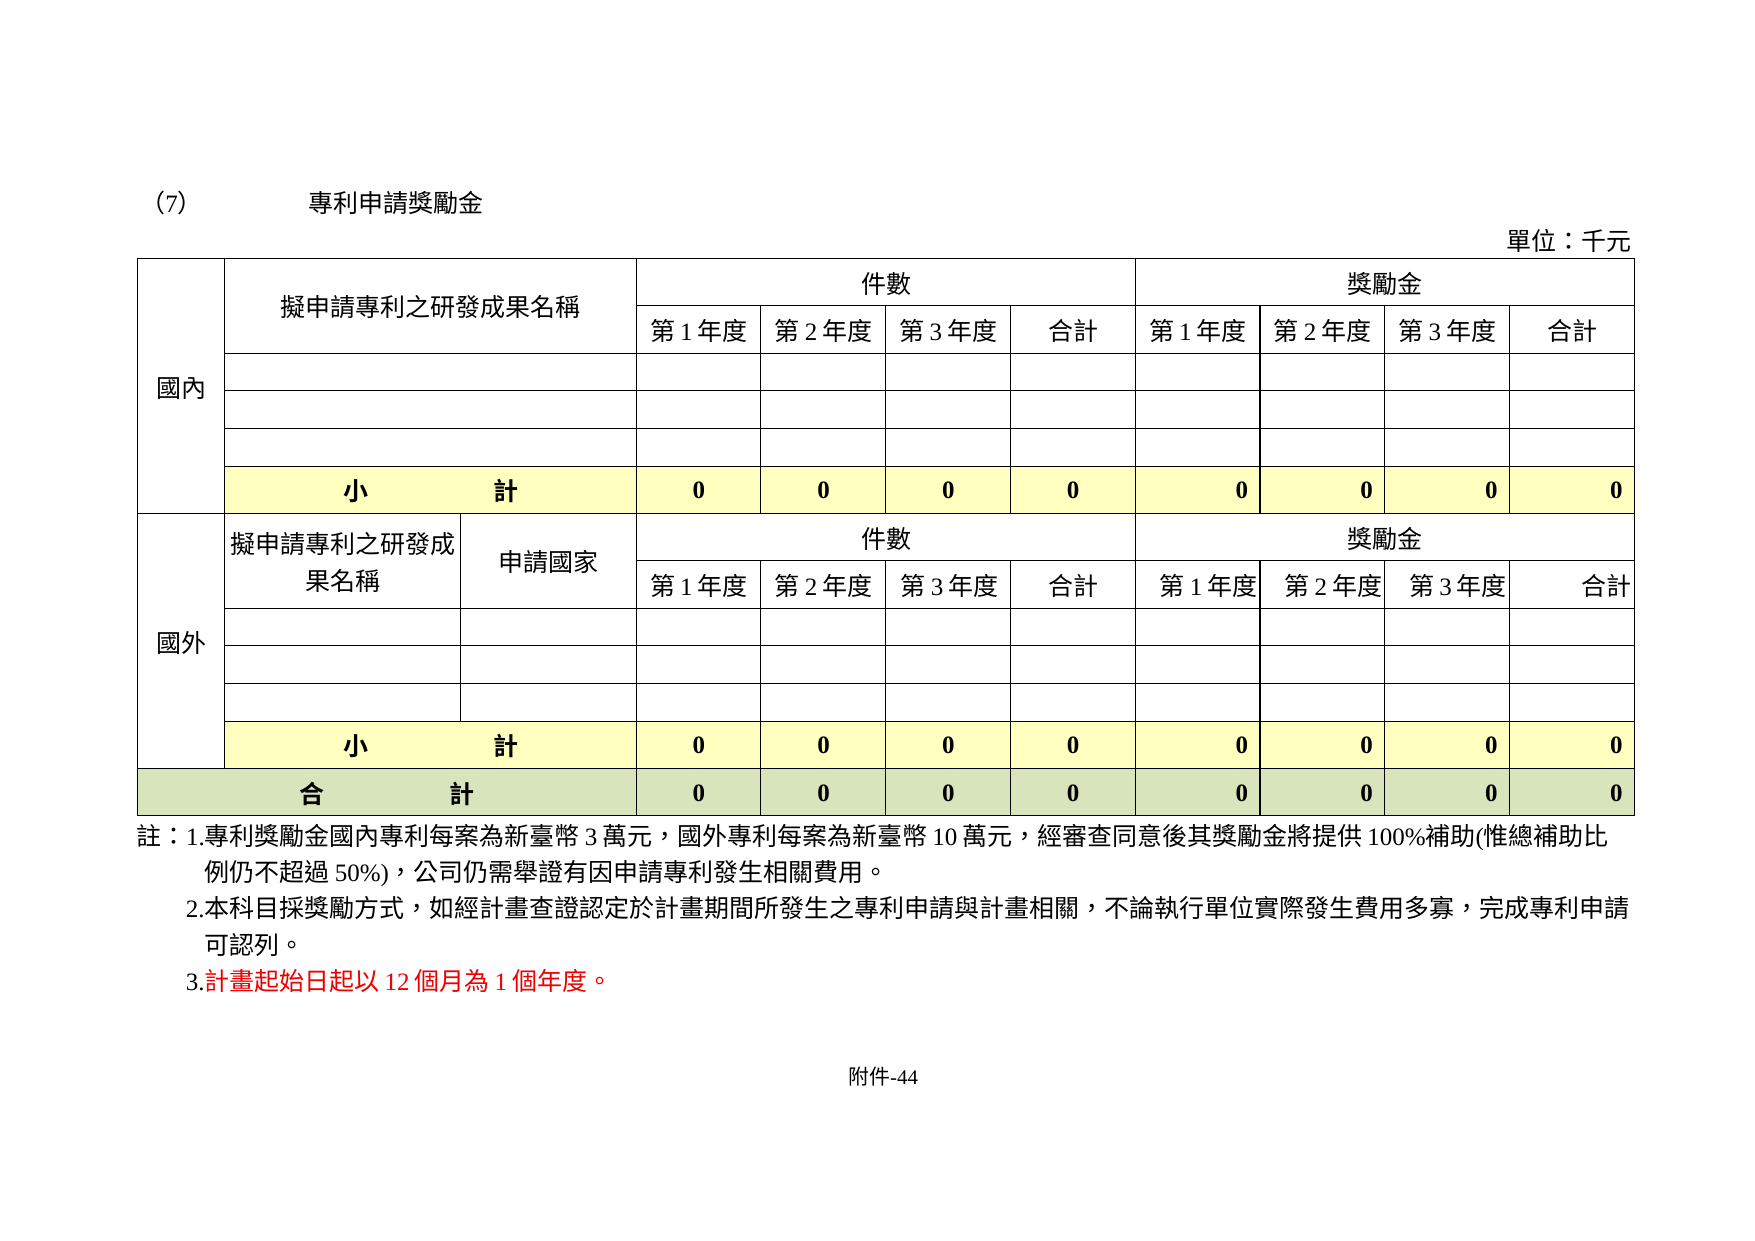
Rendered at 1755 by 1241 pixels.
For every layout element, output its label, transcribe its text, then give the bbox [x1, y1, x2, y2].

table_cell [1510, 684, 1634, 721]
table_cell [461, 609, 636, 645]
table_cell 第1年度 [1136, 561, 1259, 608]
table_cell 0 [637, 769, 760, 815]
table_cell [1385, 609, 1509, 645]
table_cell [1011, 609, 1135, 645]
table_cell 國內 [138, 259, 224, 513]
table_cell [637, 684, 760, 721]
table_cell 0 [761, 467, 885, 513]
table_cell [1261, 609, 1384, 645]
table_cell 小 計 [225, 467, 636, 513]
table_cell 獎勵金 [1136, 259, 1634, 305]
table_cell 0 [1011, 467, 1135, 513]
table_cell 申請國家 [461, 514, 636, 608]
table_cell 0 [1261, 769, 1384, 815]
table_cell [1510, 429, 1634, 466]
table_cell 合計 [1011, 306, 1135, 353]
table_cell 小 計 [225, 722, 636, 768]
table_cell 0 [1136, 769, 1259, 815]
text 2.本科目採獎勵方式，如經計畫查證認定於計畫期間所發生之專利申請與計畫相關，不論執行單位實際發生費用多寡，完成專利申請可認列。 [186, 889, 1630, 961]
table_cell 合計 [1510, 561, 1634, 608]
table_cell 第2年度 [761, 561, 885, 608]
table_cell 0 [1385, 467, 1509, 513]
table_cell [1011, 354, 1135, 390]
table_cell 合計 [1510, 306, 1634, 353]
table_cell [225, 391, 636, 428]
table_cell [1136, 354, 1259, 390]
table_cell 獎勵金 [1136, 514, 1634, 560]
table_cell [637, 609, 760, 645]
table_header 專利申請獎勵金 [137, 179, 1634, 220]
table_cell [1136, 646, 1259, 683]
table_cell 0 [1261, 722, 1384, 768]
table_cell 第2年度 [1261, 561, 1384, 608]
table_cell 0 [1136, 722, 1259, 768]
table_cell [1385, 354, 1509, 390]
table_cell [1385, 646, 1509, 683]
table_cell [1011, 429, 1135, 466]
table_cell 0 [1385, 769, 1509, 815]
table_cell 0 [1510, 769, 1634, 815]
table_cell 0 [1510, 722, 1634, 768]
table_cell [1385, 391, 1509, 428]
table_cell 0 [637, 722, 760, 768]
table_cell 0 [1385, 722, 1509, 768]
table_cell [225, 646, 460, 683]
table_cell 第3年度 [886, 561, 1010, 608]
table_cell 0 [1011, 722, 1135, 768]
table_cell 第2年度 [761, 306, 885, 353]
table_cell [1510, 646, 1634, 683]
table_cell [225, 429, 636, 466]
table_cell [761, 429, 885, 466]
text 註：1.專利獎勵金國內專利每案為新臺幣3萬元，國外專利每案為新臺幣10萬元，經審查同意後其獎勵金將提供100%補助(惟總補助比例仍不超過50%)，公司仍需舉證有因申請專利發生相關費用。 [136, 816, 1630, 889]
table_cell 第1年度 [1136, 306, 1259, 353]
table_cell 0 [886, 722, 1010, 768]
table_cell [761, 646, 885, 683]
table_cell [1136, 609, 1259, 645]
table_cell [1011, 646, 1135, 683]
table_cell [1385, 429, 1509, 466]
table_cell [225, 684, 460, 721]
table_cell 0 [886, 467, 1010, 513]
table_cell [761, 609, 885, 645]
table_cell 擬申請專利之研發成果名稱 [225, 514, 460, 608]
table_cell 第3年度 [886, 306, 1010, 353]
table_cell [225, 609, 460, 645]
table_cell [461, 684, 636, 721]
table_cell [761, 354, 885, 390]
table_cell [1261, 646, 1384, 683]
table_cell 件數 [637, 259, 1135, 305]
table_cell 第2年度 [1261, 306, 1384, 353]
table_cell [1385, 684, 1509, 721]
table_cell 合 計 [138, 769, 636, 815]
table_cell [1011, 391, 1135, 428]
table_cell [225, 354, 636, 390]
table_cell [1261, 429, 1384, 466]
table_cell 件數 [637, 514, 1135, 560]
table_cell 合計 [1011, 561, 1135, 608]
table_cell 0 [886, 769, 1010, 815]
table_cell [1261, 684, 1384, 721]
table_cell [761, 391, 885, 428]
table_cell 0 [1261, 467, 1384, 513]
table_cell 擬申請專利之研發成果名稱 [225, 259, 636, 353]
table_cell [1136, 429, 1259, 466]
table_cell [1136, 684, 1259, 721]
table_cell 第3年度 [1385, 306, 1509, 353]
table_cell [637, 354, 760, 390]
table_cell [461, 646, 636, 683]
table_cell [886, 684, 1010, 721]
table_cell [1011, 684, 1135, 721]
table_cell [886, 646, 1010, 683]
text 3.計畫起始日起以12個月為1個年度。 [186, 961, 1630, 998]
table_cell 第1年度 [637, 306, 760, 353]
table_cell 第1年度 [637, 561, 760, 608]
table_cell [1136, 391, 1259, 428]
table_cell 第3年度 [1385, 561, 1509, 608]
table_cell 單位：千元 [137, 220, 1634, 258]
table_cell 國外 [138, 514, 224, 768]
table_cell 0 [1510, 467, 1634, 513]
table_cell 0 [761, 769, 885, 815]
table_cell 0 [1011, 769, 1135, 815]
table_cell [1510, 609, 1634, 645]
table_cell [886, 429, 1010, 466]
table_cell [637, 429, 760, 466]
table_cell 0 [1136, 467, 1259, 513]
table_cell [1510, 354, 1634, 390]
table_cell [886, 391, 1010, 428]
table_cell [1261, 354, 1384, 390]
table_cell [1261, 391, 1384, 428]
table_cell [886, 354, 1010, 390]
table_cell 0 [761, 722, 885, 768]
table_cell 0 [637, 467, 760, 513]
table_cell [886, 609, 1010, 645]
table_cell [637, 646, 760, 683]
table_cell [761, 684, 885, 721]
table_cell [1510, 391, 1634, 428]
table_cell [637, 391, 760, 428]
